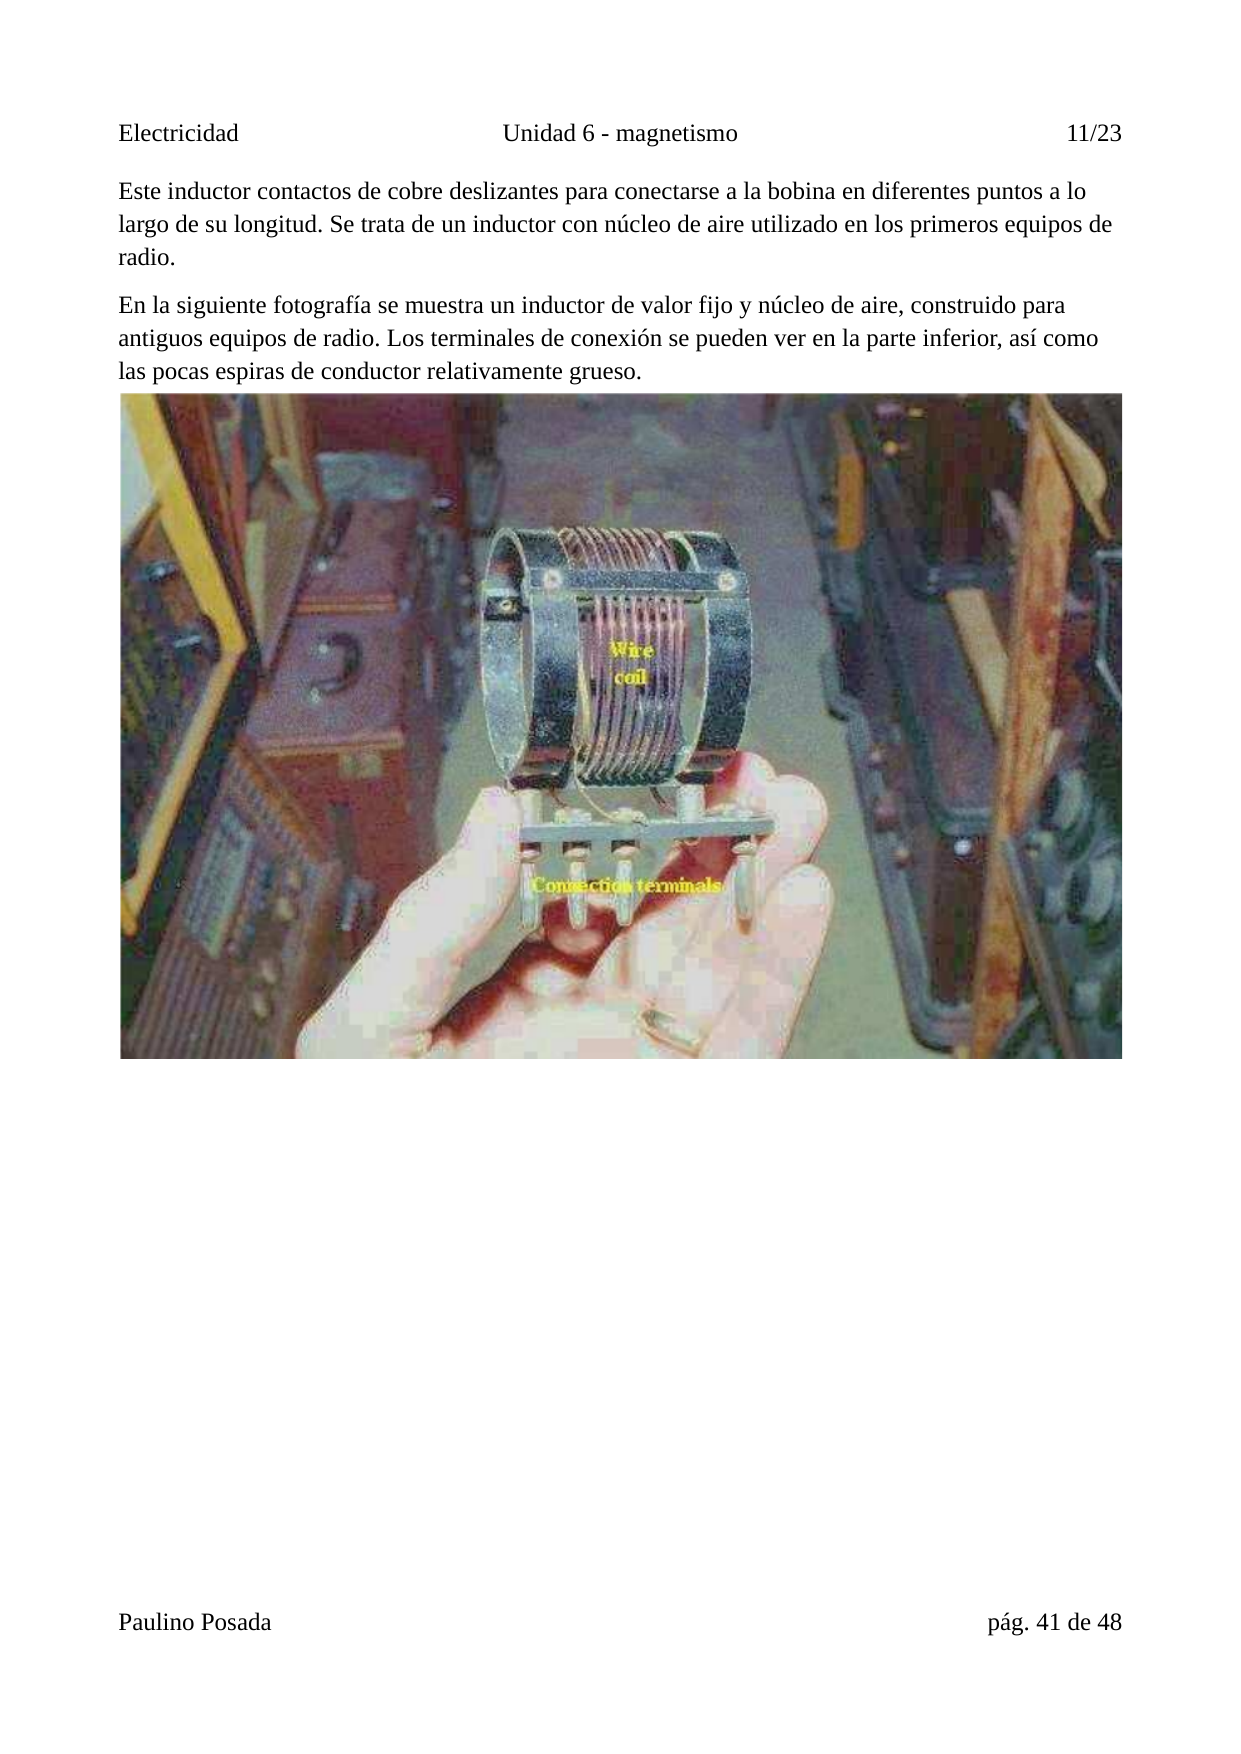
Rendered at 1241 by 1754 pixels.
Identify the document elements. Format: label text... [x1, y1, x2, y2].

picture [118, 392, 1123, 1059]
text En la siguiente fotografía se muestra un inductor de valor fijo y núcleo de aire, construido para antiguos equipos de radio. Los terminales de conexión se pueden ver en la parte inferior, así como las pocas espiras de conductor relativamente grueso. [118, 290, 1122, 385]
text Este inductor contactos de cobre deslizantes para conectarse a la bobina en diferentes puntos a lo largo de su longitud. Se trata de un inductor con núcleo de aire utilizado en los primeros equipos de radio. [118, 176, 1122, 271]
